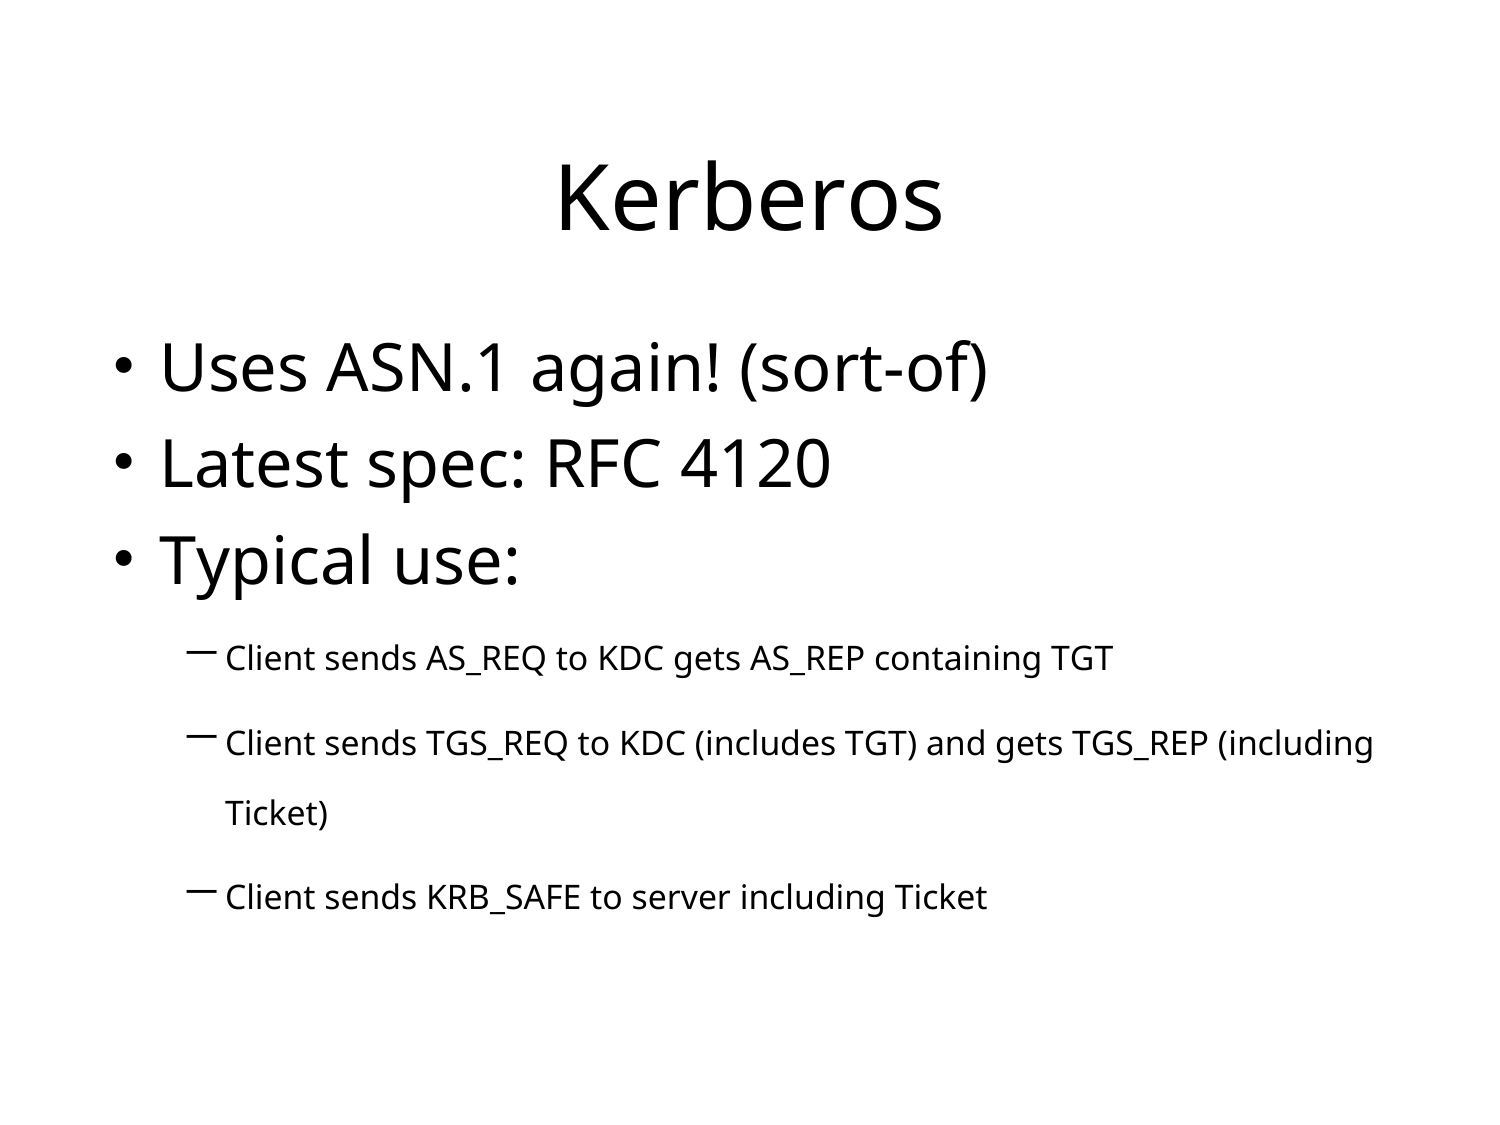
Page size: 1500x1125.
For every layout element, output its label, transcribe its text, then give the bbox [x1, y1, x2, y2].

text_box Kerberos [112, 99, 1388, 288]
text_box Uses ASN.1 again! (sort-of) Latest spec: RFC 4120 Typical use: Client sends AS_REQ to KDC gets AS_REP containing TGT Client sends TGS_REQ to KDC (includes TGT) and gets TGS_REP (including Ticket) Client sends KRB_SAFE to server including Ticket [112, 324, 1388, 1035]
